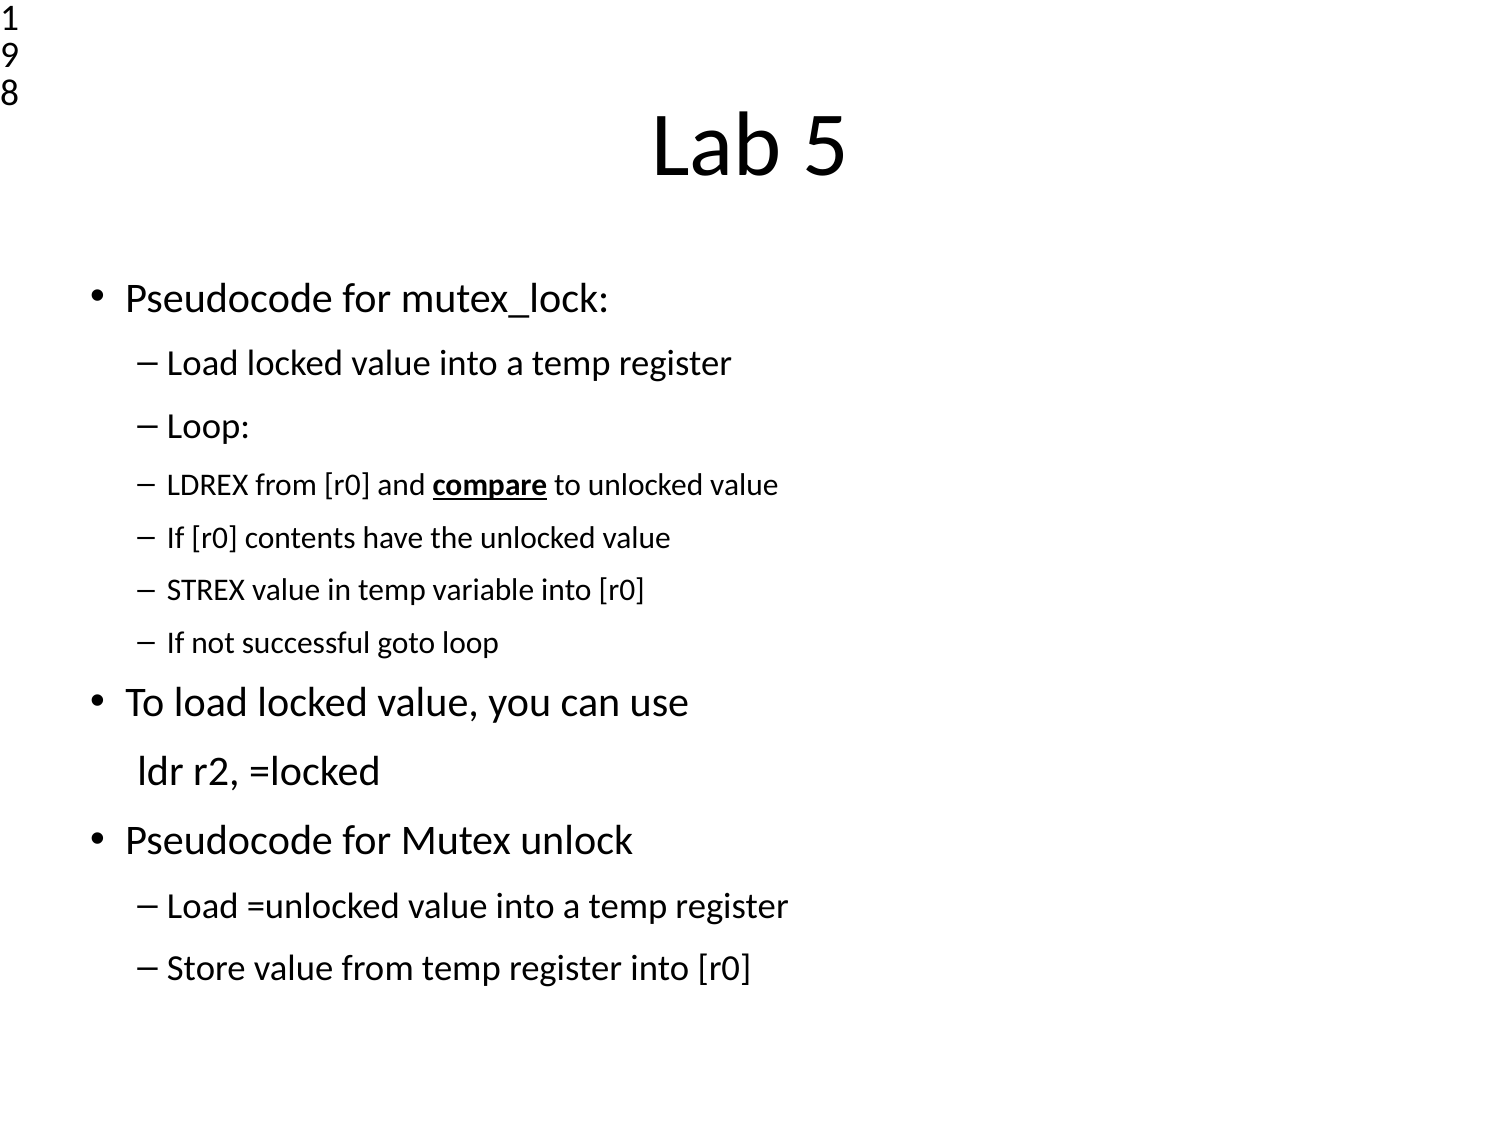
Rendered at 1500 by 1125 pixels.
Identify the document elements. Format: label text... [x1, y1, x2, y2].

title Lab 5 [75, 45, 1425, 233]
list Pseudocode for mutex_lock: Load locked value into a temp register Loop: LDREX from [r0] and compare to unlocked value If [r0] contents have the unlocked value STREX value in temp variable into [r0] If not successful goto loop To load locked value, you can use ldr r2, =locked Pseudocode for Mutex unlock Load =unlocked value into a temp register Store value from temp register into [r0] [75, 262, 1425, 1005]
